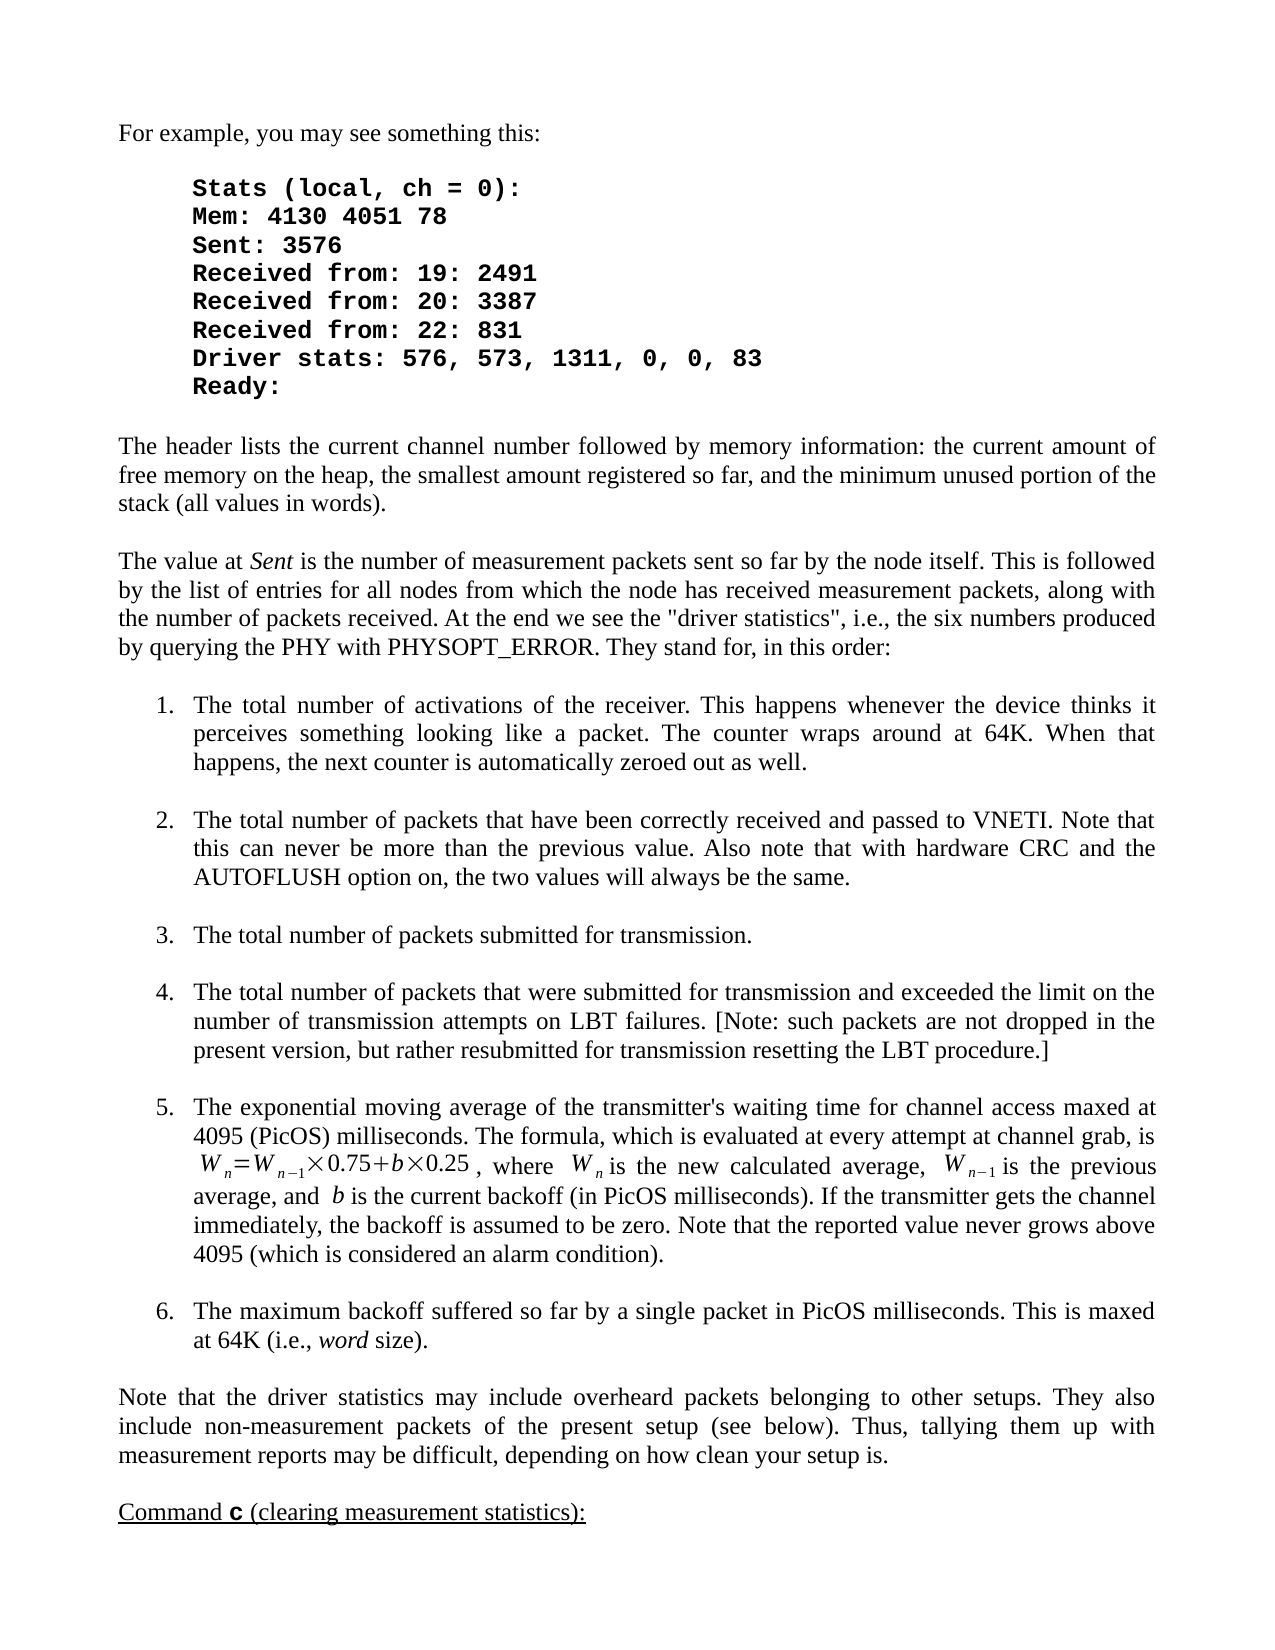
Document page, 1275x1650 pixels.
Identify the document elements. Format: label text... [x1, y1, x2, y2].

text The value at Sent is the number of measurement packets sent so far by the node itself. This is followed by the list of entries for all nodes from which the node has received measurement packets, along with the number of packets received. At the end we see the "driver statistics", i.e., the six numbers produced by querying the PHY with PHYSOPT_ERROR. They stand for, in this order: [118, 546, 1157, 661]
text Mem: 4130 4051 78 [118, 204, 1157, 232]
text Command c (clearing measurement statistics): [118, 1497, 1157, 1528]
text Driver stats: 576, 573, 1311, 0, 0, 83 [118, 346, 1157, 374]
list The exponential moving average of the transmitter's waiting time for channel access maxed at 4095 (PicOS) milliseconds. The formula, which is evaluated at every attempt at channel grab, is , where is the new calculated average, is the previous average, and is the current backoff (in PicOS milliseconds). If the transmitter gets the channel immediately, the backoff is assumed to be zero. Note that the reported value never grows above 4095 (which is considered an alarm condition). [156, 1092, 1157, 1267]
text The header lists the current channel number followed by memory information: the current amount of free memory on the heap, the smallest amount registered so far, and the minimum unused portion of the stack (all values in words). [118, 431, 1157, 517]
text Sent: 3576 [118, 232, 1157, 261]
text Stats (local, ch = 0): [118, 176, 1157, 204]
text Received from: 22: 831 [118, 317, 1157, 346]
list The total number of packets that were submitted for transmission and exceeded the limit on the number of transmission attempts on LBT failures. [Note: such packets are not dropped in the present version, but rather resubmitted for transmission resetting the LBT procedure.] [156, 977, 1157, 1063]
list The total number of activations of the receiver. This happens whenever the device thinks it perceives something looking like a packet. The counter wraps around at 64K. When that happens, the next counter is automatically zeroed out as well. [156, 690, 1157, 776]
text Note that the driver statistics may include overheard packets belonging to other setups. They also include non-measurement packets of the present setup (see below). Thus, tallying them up with measurement reports may be difficult, depending on how clean your setup is. [118, 1382, 1157, 1469]
list The total number of packets submitted for transmission. [156, 920, 1157, 948]
list The maximum backoff suffered so far by a single packet in PicOS milliseconds. This is maxed at 64K (i.e., word size). [156, 1296, 1157, 1354]
text Received from: 19: 2491 [118, 261, 1157, 289]
text For example, you may see something this: [118, 118, 1157, 147]
text Ready: [118, 374, 1157, 402]
text Received from: 20: 3387 [118, 289, 1157, 317]
list The total number of packets that have been correctly received and passed to VNETI. Note that this can never be more than the previous value. Also note that with hardware CRC and the AUTOFLUSH option on, the two values will always be the same. [156, 805, 1157, 891]
